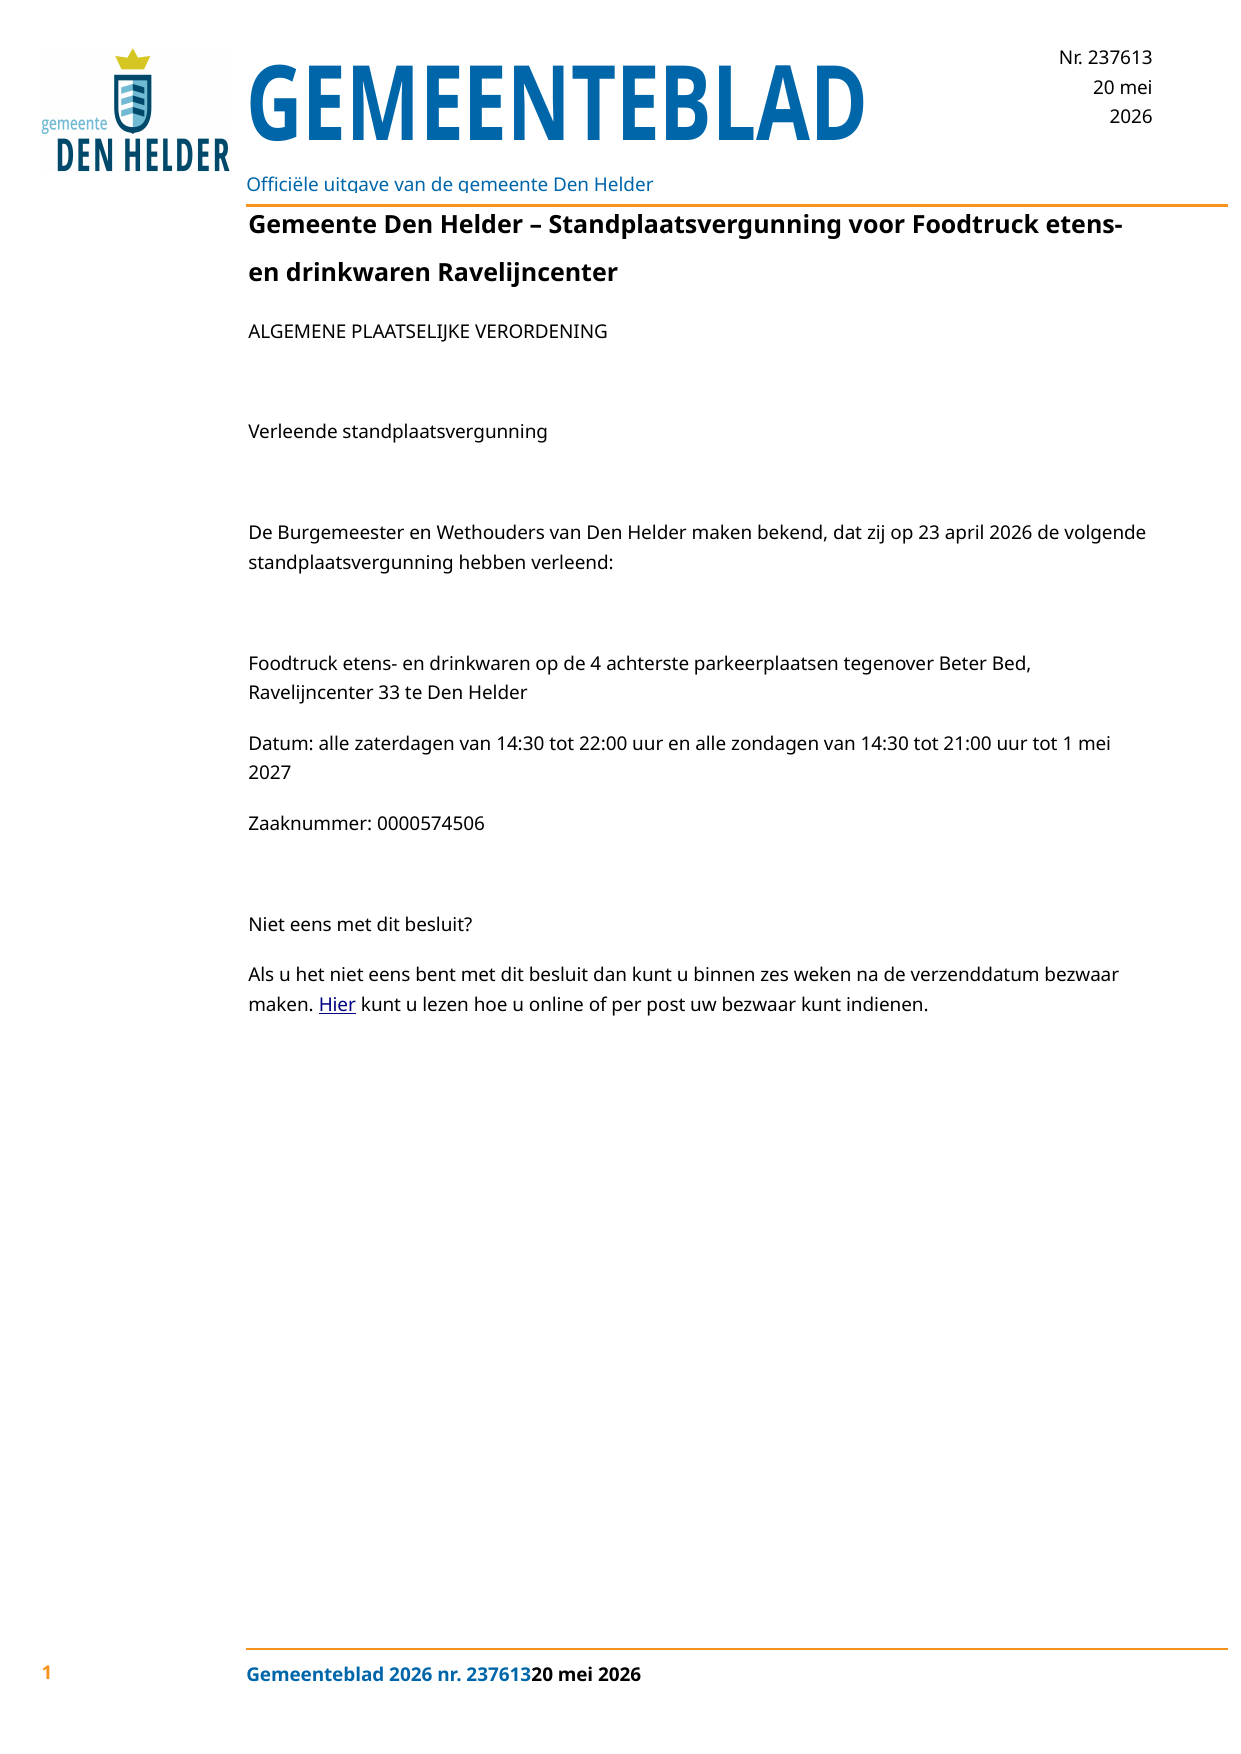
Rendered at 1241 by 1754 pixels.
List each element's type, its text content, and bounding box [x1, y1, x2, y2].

picture [130, 157, 135, 172]
text ALGEMENE PLAATSELIJKE VERORDENING [248, 318, 1152, 344]
picture [41, 47, 231, 172]
text De Burgemeester en Wethouders van Den Helder maken bekend, dat zij op 23 april 2026 de volgende standplaatsvergunning hebben verleend: [248, 519, 1152, 575]
text Niet eens met dit besluit? [248, 911, 1152, 937]
text Gemeente Den Helder – Standplaatsvergunning voor Foodtruck etens- en drinkwaren Ravelijncenter [248, 207, 1152, 288]
text Datum: alle zaterdagen van 14:30 tot 22:00 uur en alle zondagen van 14:30 tot 21:00 uur tot 1 mei 2027 [248, 730, 1152, 785]
text Foodtruck etens- en drinkwaren op de 4 achterste parkeerplaatsen tegenover Beter Bed, Ravelijncenter 33 te Den Helder [248, 650, 1152, 705]
text Als u het niet eens bent met dit besluit dan kunt u binnen zes weken na de verzenddatum bezwaar maken. Hier kunt u lezen hoe u online of per post uw bezwaar kunt indienen. [248, 961, 1152, 1017]
picture [182, 144, 187, 165]
picture [220, 160, 224, 172]
picture [63, 144, 68, 165]
text Zaaknummer: 0000574506 [248, 810, 1152, 836]
picture [100, 154, 106, 172]
text Verleende standplaatsvergunning [248, 419, 1152, 444]
